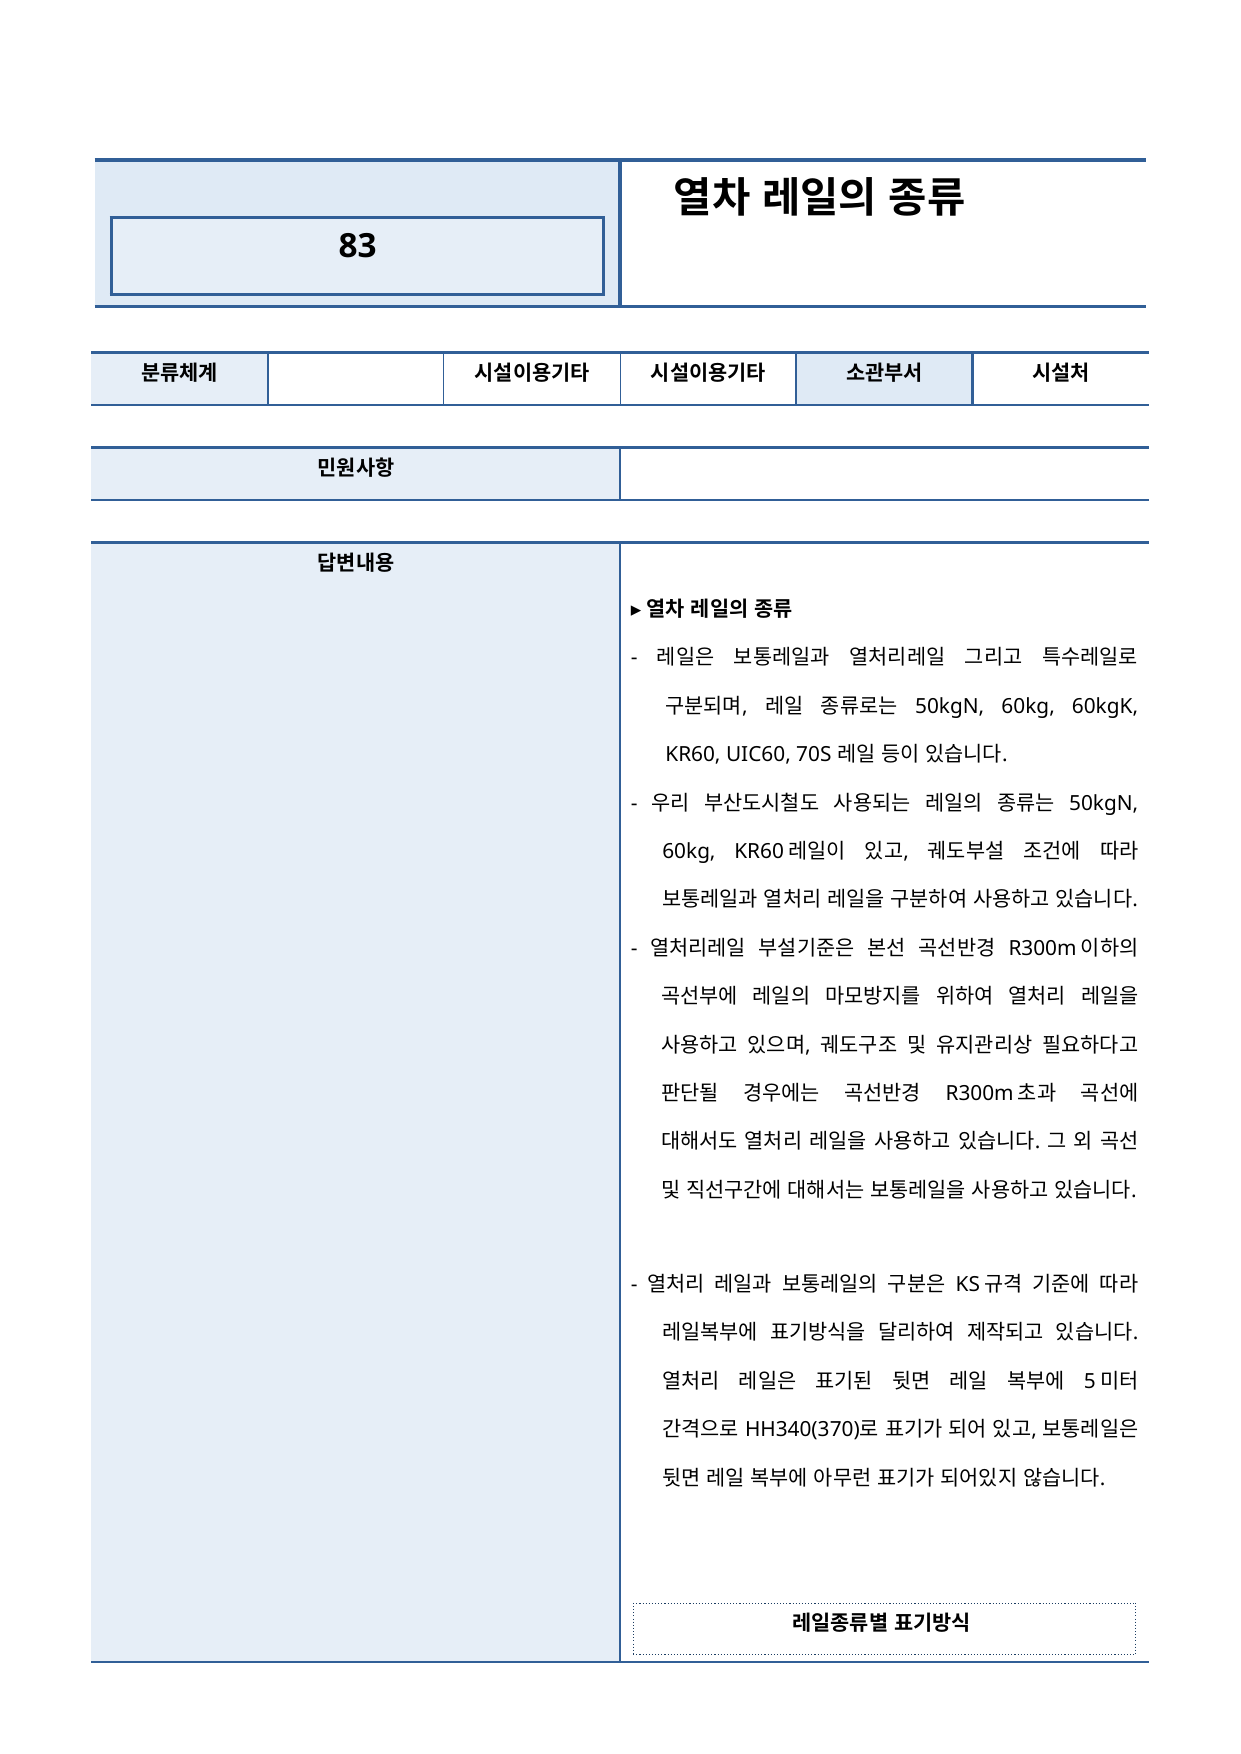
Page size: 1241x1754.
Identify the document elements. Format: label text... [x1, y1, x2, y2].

table_header 민원사항 [91, 449, 619, 499]
table_header 답변내용 [91, 544, 619, 1661]
table_header 83 [113, 219, 602, 293]
table_header 레일종류별 표기방식 [634, 1603, 1135, 1654]
table_header [269, 354, 443, 404]
table_header [95, 162, 618, 305]
table_header 시설이용기타 [621, 354, 795, 404]
table_header 분류체계 [91, 354, 267, 404]
table_header [621, 449, 1149, 499]
table_header 열차 레일의 종류 [622, 162, 1146, 305]
table_header 시설처 [974, 354, 1149, 404]
table_header 소관부서 [797, 354, 971, 404]
table_header 시설이용기타 [444, 354, 620, 404]
table_header ▸ 열차 레일의 종류 - 레일은 보통레일과 열처리레일 그리고 특수레일로 구분되며, 레일 종류로는 50kgN, 60kg, 60kgK, KR60, UIC60, 70S 레일 등이 있습니다. - 우리 부산도시철도 사용되는 레일의 종류는 50kgN, 60kg, KR60레일이 있고, 궤도부설 조건에 따라 보통레일과 열처리 레일을 구분하여 사용하고 있습니다. - 열처리레일 부설기준은 본선 곡선반경 R300m이하의 곡선부에 레일의 마모방지를 위하여 열처리 레일을 사용하고 있으며, 궤도구조 및 유지관리상 필요하다고 판단될 경우에는 곡선반경 R300m초과 곡선에 대해서도 열처리 레일을 사용하고 있습니다. 그 외 곡선 및 직선구간에 대해서는 보통레일을 사용하고 있습니다. - 열처리 레일과 보통레일의 구분은 KS규격 기준에 따라 레일복부에 표기방식을 달리하여 제작되고 있습니다. 열처리 레일은 표기된 뒷면 레일 복부에 5미터 간격으로 HH340(370)로 표기가 되어 있고, 보통레일은 뒷면 레일 복부에 아무런 표기가 되어있지 않습니다. [621, 544, 1149, 1661]
